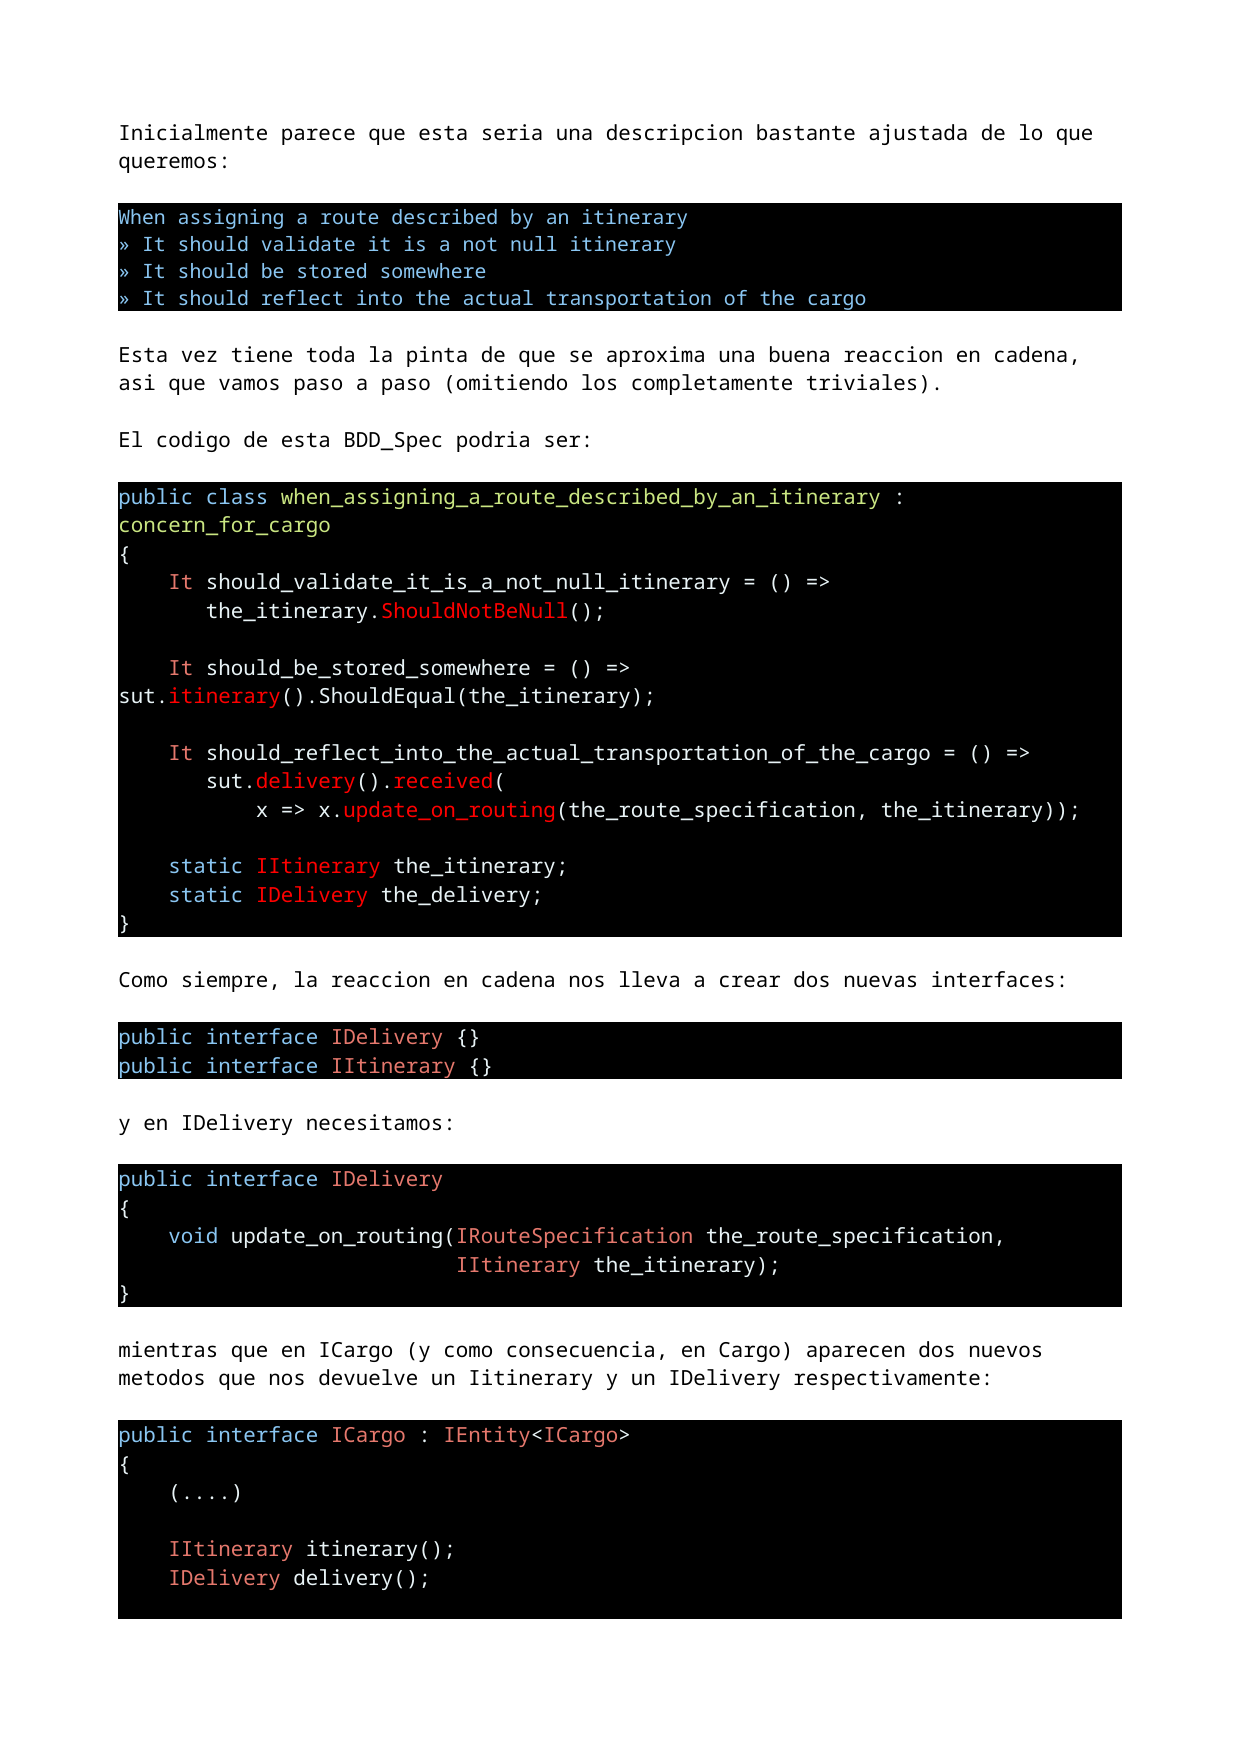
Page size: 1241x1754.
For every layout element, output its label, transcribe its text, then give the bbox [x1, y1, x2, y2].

text It should_be_stored_somewhere = () => sut.itinerary().ShouldEqual(the_itinerary); [118, 653, 1122, 709]
text public interface IDelivery {} [118, 1022, 1122, 1051]
text { [118, 1449, 1122, 1477]
text It should_validate_it_is_a_not_null_itinerary = () => [118, 567, 1122, 596]
text public class when_assigning_a_route_described_by_an_itinerary : concern_for_cargo [118, 482, 1122, 539]
text » It should reflect into the actual transportation of the cargo [118, 284, 1122, 311]
text static IDelivery the_delivery; [118, 880, 1122, 908]
text public interface IDelivery [118, 1164, 1122, 1193]
text { [118, 1193, 1122, 1221]
text y en IDelivery necesitamos: [118, 1108, 1122, 1136]
text IItinerary itinerary(); [118, 1534, 1122, 1563]
text public interface IItinerary {} [118, 1051, 1122, 1079]
text Inicialmente parece que esta seria una descripcion bastante ajustada de lo que queremos: [118, 118, 1122, 175]
text IDelivery delivery(); [118, 1563, 1122, 1591]
text (....) [118, 1477, 1122, 1506]
text static IItinerary the_itinerary; [118, 852, 1122, 880]
text public interface ICargo : IEntity<ICargo> [118, 1420, 1122, 1449]
text It should_reflect_into_the_actual_transportation_of_the_cargo = () => [118, 738, 1122, 766]
text » It should validate it is a not null itinerary [118, 230, 1122, 257]
text sut.delivery().received( [118, 766, 1122, 795]
text » It should be stored somewhere [118, 257, 1122, 284]
text When assigning a route described by an itinerary [118, 203, 1122, 230]
text Esta vez tiene toda la pinta de que se aproxima una buena reaccion en cadena, asi que vamos paso a paso (omitiendo los completamente triviales). [118, 340, 1122, 397]
text mientras que en ICargo (y como consecuencia, en Cargo) aparecen dos nuevos metodos que nos devuelve un Iitinerary y un IDelivery respectivamente: [118, 1335, 1122, 1392]
text { [118, 539, 1122, 567]
text Como siempre, la reaccion en cadena nos lleva a crear dos nuevas interfaces: [118, 965, 1122, 994]
text the_itinerary.ShouldNotBeNull(); [118, 596, 1122, 624]
text } [118, 908, 1122, 937]
text x => x.update_on_routing(the_route_specification, the_itinerary)); [118, 795, 1122, 823]
text El codigo de esta BDD_Spec podria ser: [118, 425, 1122, 453]
text void update_on_routing(IRouteSpecification the_route_specification, [118, 1221, 1122, 1250]
text } [118, 1278, 1122, 1307]
text IItinerary the_itinerary); [118, 1250, 1122, 1278]
